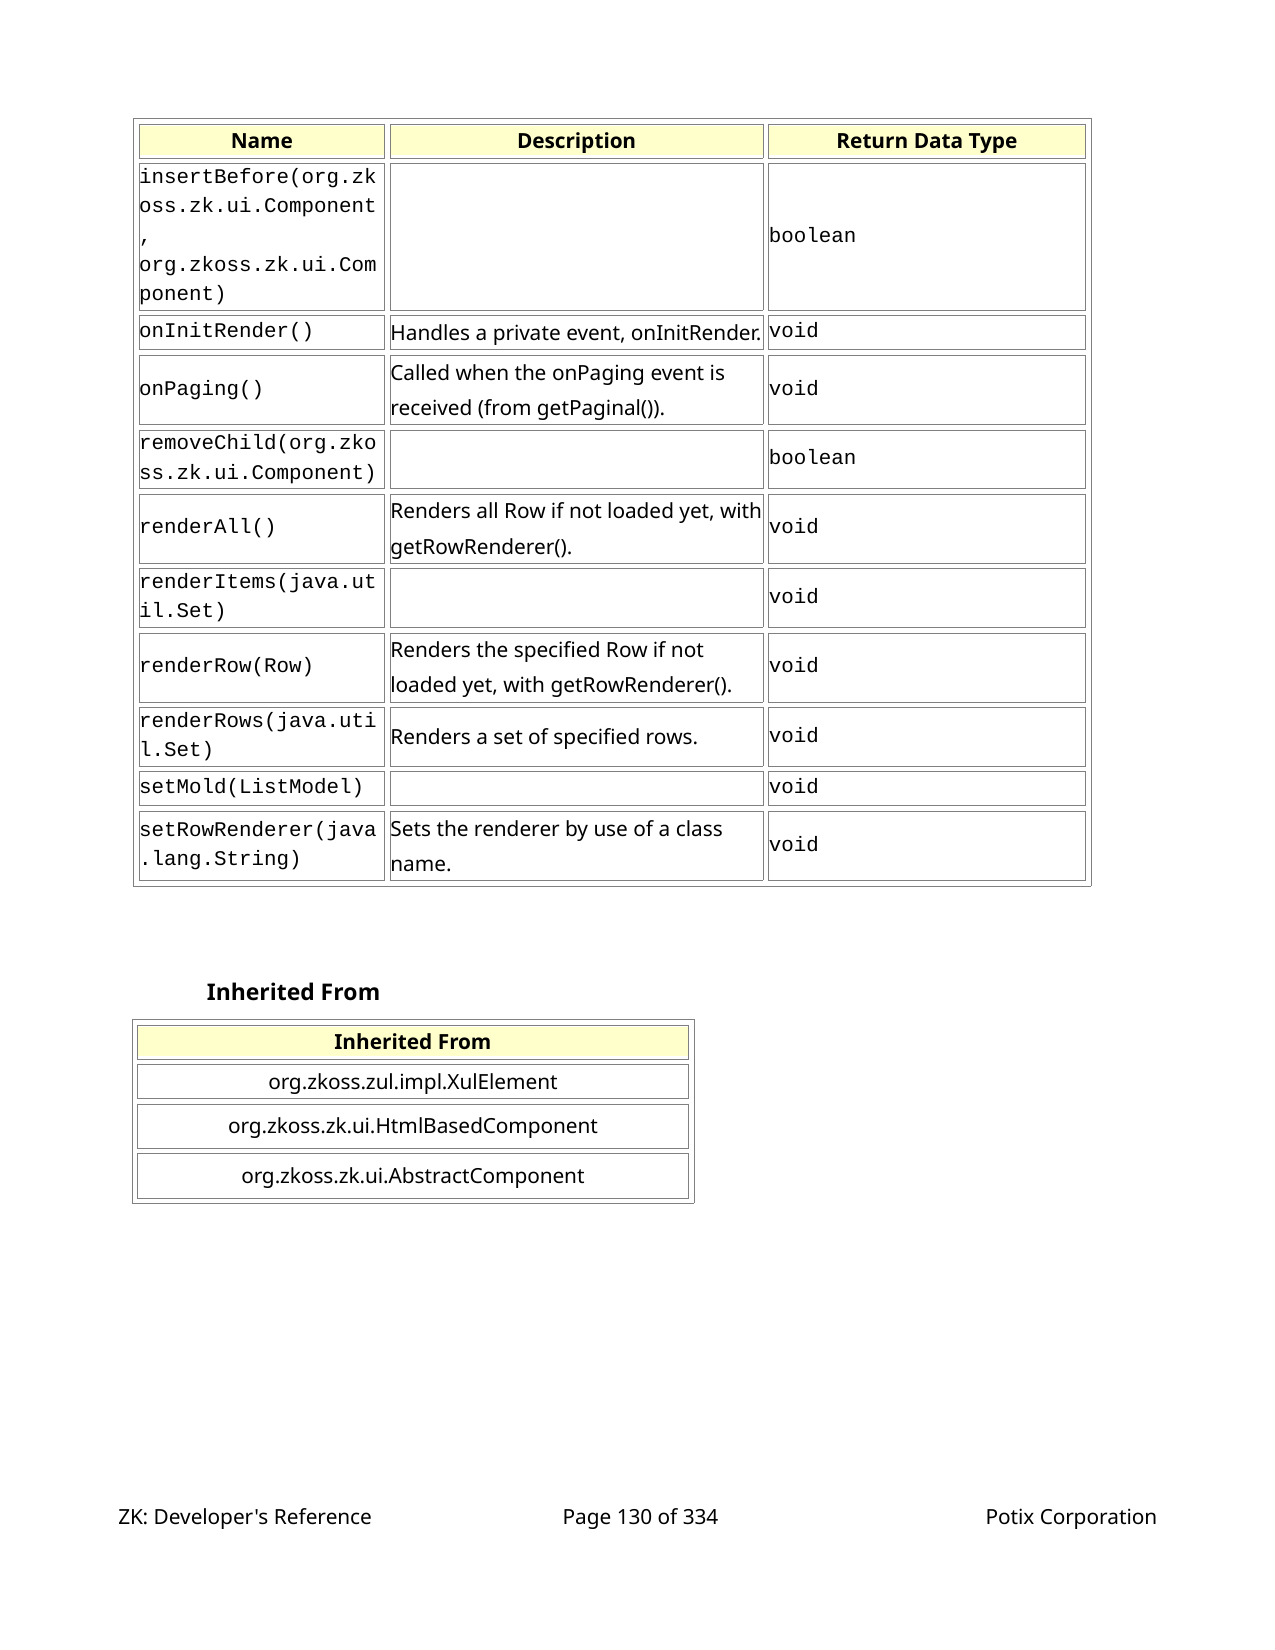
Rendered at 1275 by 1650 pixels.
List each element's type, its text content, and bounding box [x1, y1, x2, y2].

table_cell Renders the specified Row if not loaded yet, with getRowRenderer(). [387, 627, 766, 702]
table_cell [391, 431, 763, 488]
table_cell [387, 158, 766, 310]
table_cell [387, 563, 766, 627]
table_header Return Data Type [766, 119, 1088, 158]
table_cell void [766, 805, 1088, 880]
table_cell setMold(ListModel) [136, 766, 387, 805]
table_cell removeChild(org.zkoss.zk.ui.Component) [136, 424, 387, 488]
table_header Name [136, 119, 387, 158]
table_cell void [766, 702, 1088, 766]
table_cell void [766, 627, 1088, 702]
table_cell [387, 424, 766, 488]
table_header Description [387, 119, 766, 158]
table_cell setRowRenderer(java.lang.String) [136, 805, 387, 880]
table_cell insertBefore(org.zkoss.zk.ui.Component, org.zkoss.zk.ui.Component) [136, 158, 387, 310]
table_cell [387, 766, 766, 805]
table_cell org.zkoss.zk.ui.HtmlBasedComponent [134, 1098, 691, 1148]
table_header Inherited From [134, 1020, 691, 1059]
table_cell [391, 772, 763, 805]
table_cell [391, 164, 763, 310]
table_cell [391, 569, 763, 627]
table_cell void [766, 310, 1088, 349]
subtitle Inherited From [207, 975, 1157, 1007]
table_cell void [766, 563, 1088, 627]
table_cell Called when the onPaging event is received (from getPaginal()). [387, 349, 766, 424]
table_cell void [766, 349, 1088, 424]
table_cell renderItems(java.util.Set) [136, 563, 387, 627]
table_cell Sets the renderer by use of a class name. [387, 805, 766, 880]
table_cell onPaging() [136, 349, 387, 424]
table_cell void [766, 488, 1088, 563]
table_cell Handles a private event, onInitRender. [387, 310, 766, 349]
table_cell Renders a set of specified rows. [387, 702, 766, 766]
table_cell onInitRender() [136, 310, 387, 349]
table_cell renderRows(java.util.Set) [136, 702, 387, 766]
table_cell org.zkoss.zk.ui.AbstractComponent [134, 1148, 691, 1198]
table_cell Renders all Row if not loaded yet, with getRowRenderer(). [387, 488, 766, 563]
table_cell renderRow(Row) [136, 627, 387, 702]
table_cell void [766, 766, 1088, 805]
table_cell boolean [766, 158, 1088, 310]
table_cell boolean [766, 424, 1088, 488]
table_cell org.zkoss.zul.impl.XulElement [134, 1059, 691, 1098]
table_cell renderAll() [136, 488, 387, 563]
